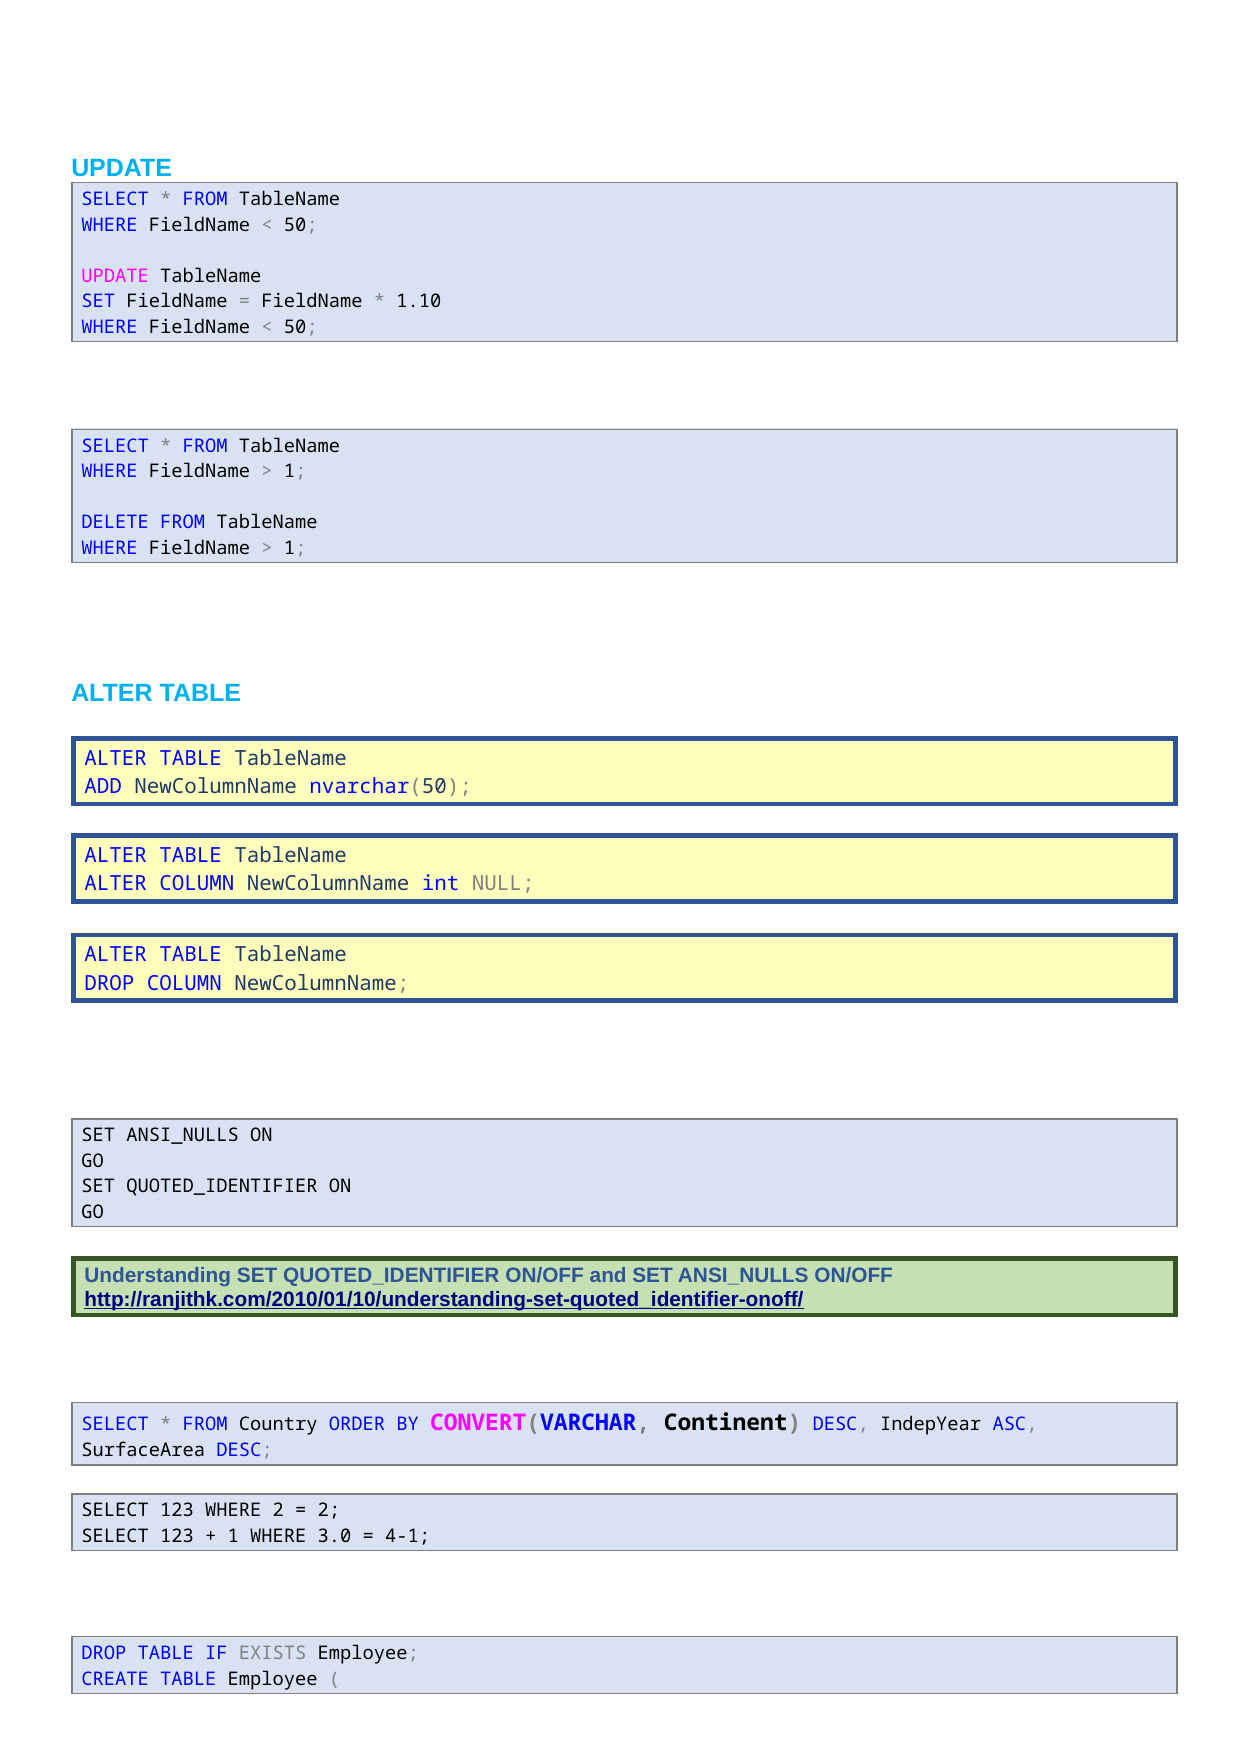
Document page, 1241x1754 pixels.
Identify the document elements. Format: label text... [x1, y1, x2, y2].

text ADD NewColumnName nvarchar(50); [76, 764, 1173, 802]
text ALTER TABLE TableName [76, 937, 1173, 961]
text SELECT 123 + 1 WHERE 3.0 = 4-1; [73, 1518, 1176, 1550]
text SELECT 123 WHERE 2 = 2; [73, 1495, 1176, 1518]
text WHERE FieldName < 50; [73, 309, 1176, 341]
text WHERE FieldName > 1; [73, 531, 1176, 562]
text SELECT * FROM TableName [73, 183, 1176, 207]
text GO [73, 1194, 1176, 1226]
text UPDATE TableName [73, 258, 1176, 284]
text ALTER TABLE TableName [76, 838, 1173, 862]
text DROP COLUMN NewColumnName; [76, 961, 1173, 998]
text ALTER COLUMN NewColumnName int NULL; [76, 862, 1173, 899]
text SELECT * FROM Country ORDER BY CONVERT(VARCHAR, Continent) DESC, IndepYear ASC, SurfaceArea DESC; [73, 1403, 1176, 1464]
text SET FieldName = FieldName * 1.10 [73, 284, 1176, 309]
text CREATE TABLE Employee ( [73, 1661, 1176, 1693]
text http://ranjithk.com/2010/01/10/understanding-set-quoted_identifier-onoff/ [76, 1280, 1173, 1313]
text SET ANSI_NULLS ON [73, 1120, 1176, 1143]
text DROP TABLE IF EXISTS Employee; [73, 1637, 1176, 1661]
title ALTER TABLE [71, 678, 1178, 707]
text Understanding SET QUOTED_IDENTIFIER ON/OFF and SET ANSI_NULLS ON/OFF [76, 1261, 1173, 1280]
text GO [73, 1143, 1176, 1169]
text SELECT * FROM TableName [73, 430, 1176, 454]
title UPDATE [71, 153, 1178, 182]
text ALTER TABLE TableName [76, 741, 1173, 764]
text WHERE FieldName < 50; [73, 207, 1176, 233]
text SET QUOTED_IDENTIFIER ON [73, 1169, 1176, 1194]
text DELETE FROM TableName [73, 505, 1176, 531]
text WHERE FieldName > 1; [73, 454, 1176, 479]
